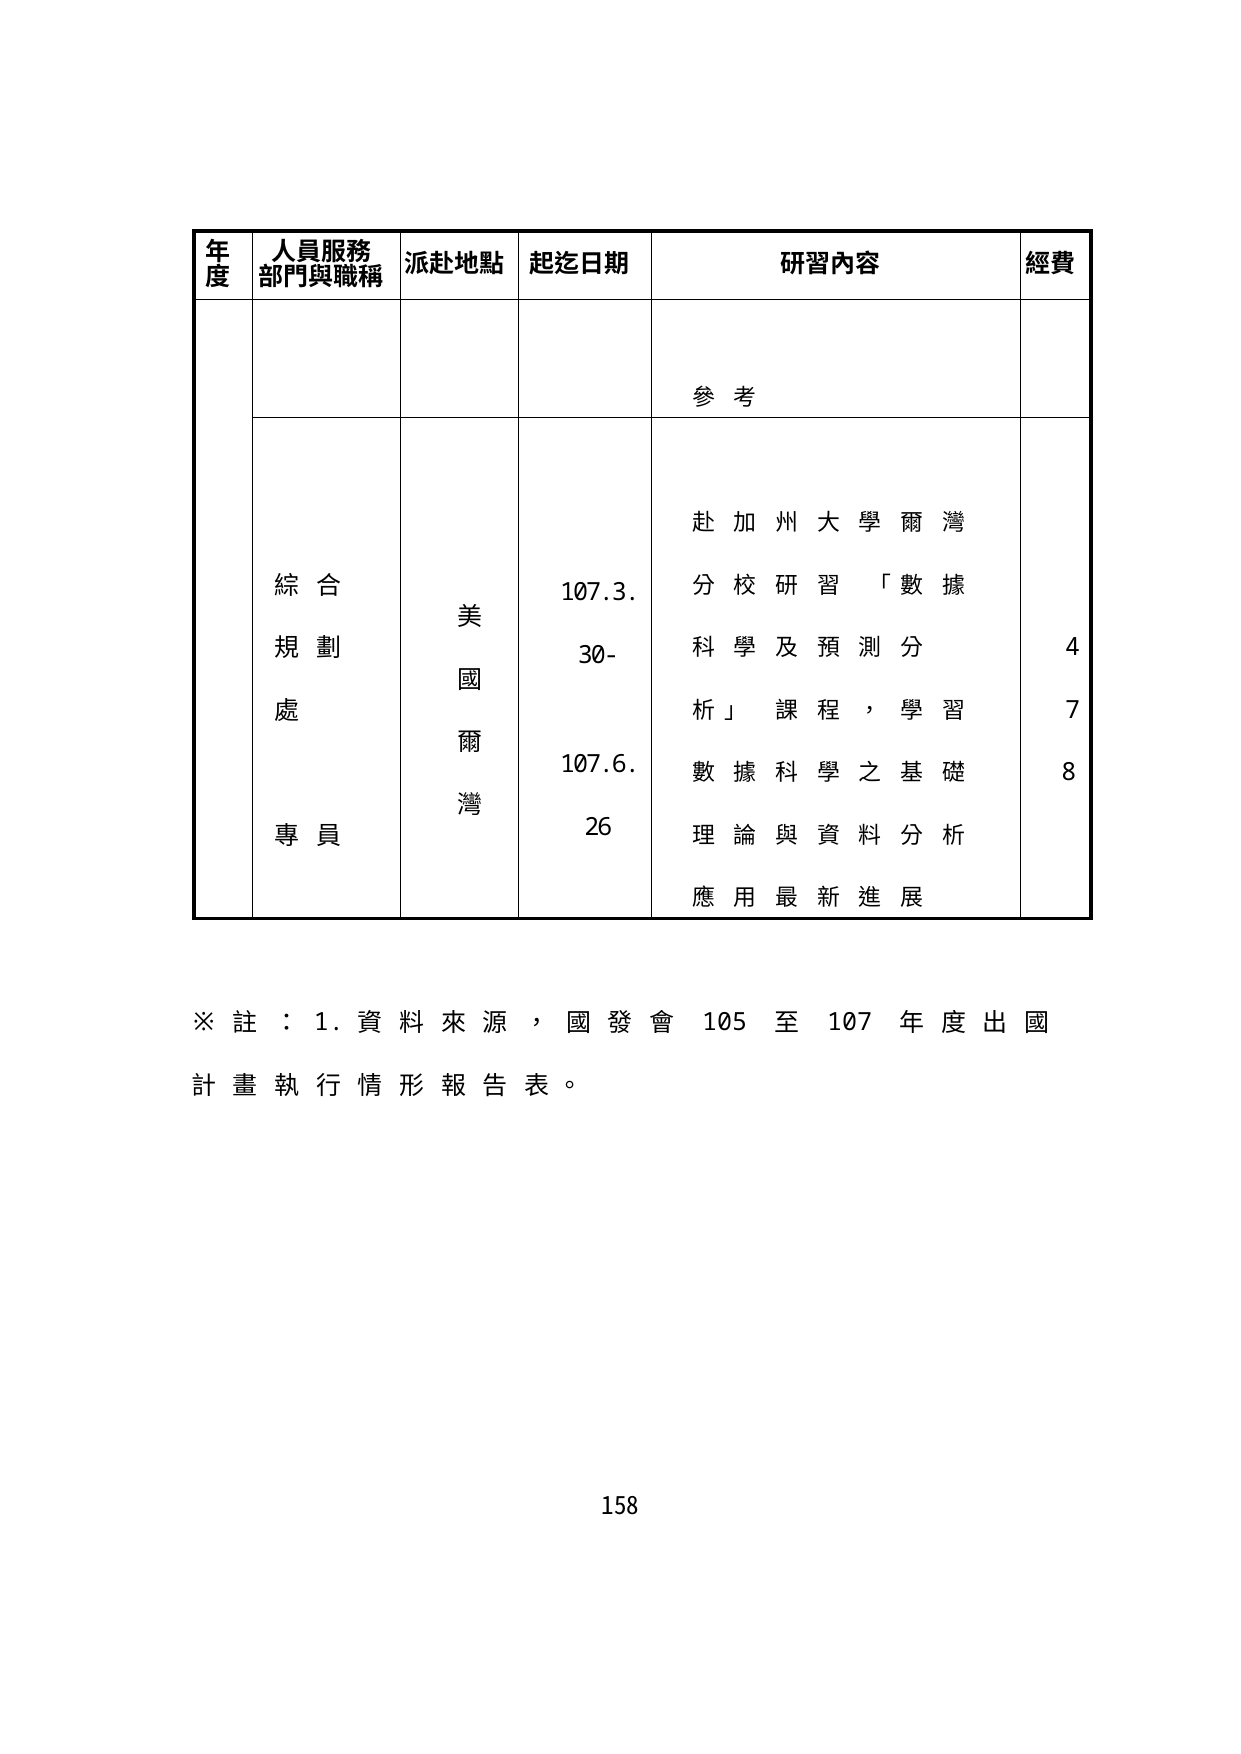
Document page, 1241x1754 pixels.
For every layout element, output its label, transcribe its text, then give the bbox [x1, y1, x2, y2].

table_cell 478 [1021, 418, 1089, 917]
table_header 起迄日期 [519, 233, 651, 298]
table_cell [1021, 300, 1089, 417]
table_cell [253, 300, 400, 417]
table_cell 107 [196, 300, 252, 917]
table_cell 107.3.30- 107.6.26 [519, 418, 651, 917]
table_header 年度 [196, 233, 252, 298]
table_cell [519, 300, 651, 417]
table_cell 綜合規劃處 專員 [253, 418, 400, 917]
table_header 經費 [1021, 233, 1089, 298]
text ※註：1.資料來源，國發會105至107年度出國計畫執行情形報告表。 [147, 979, 1058, 1104]
table_cell [401, 300, 518, 417]
table_header 人員服務 部門與職稱 [253, 233, 400, 298]
table_cell 美國爾灣 [401, 418, 518, 917]
table_cell 參考 [652, 300, 1020, 417]
table_cell 赴加州大學爾灣分校研習「數據科學及預測分析」課程，學習數據科學之基礎理論與資料分析應用最新進展 [652, 418, 1020, 917]
table_header 研習內容 [652, 233, 1020, 298]
table_header 派赴地點 [401, 233, 518, 298]
